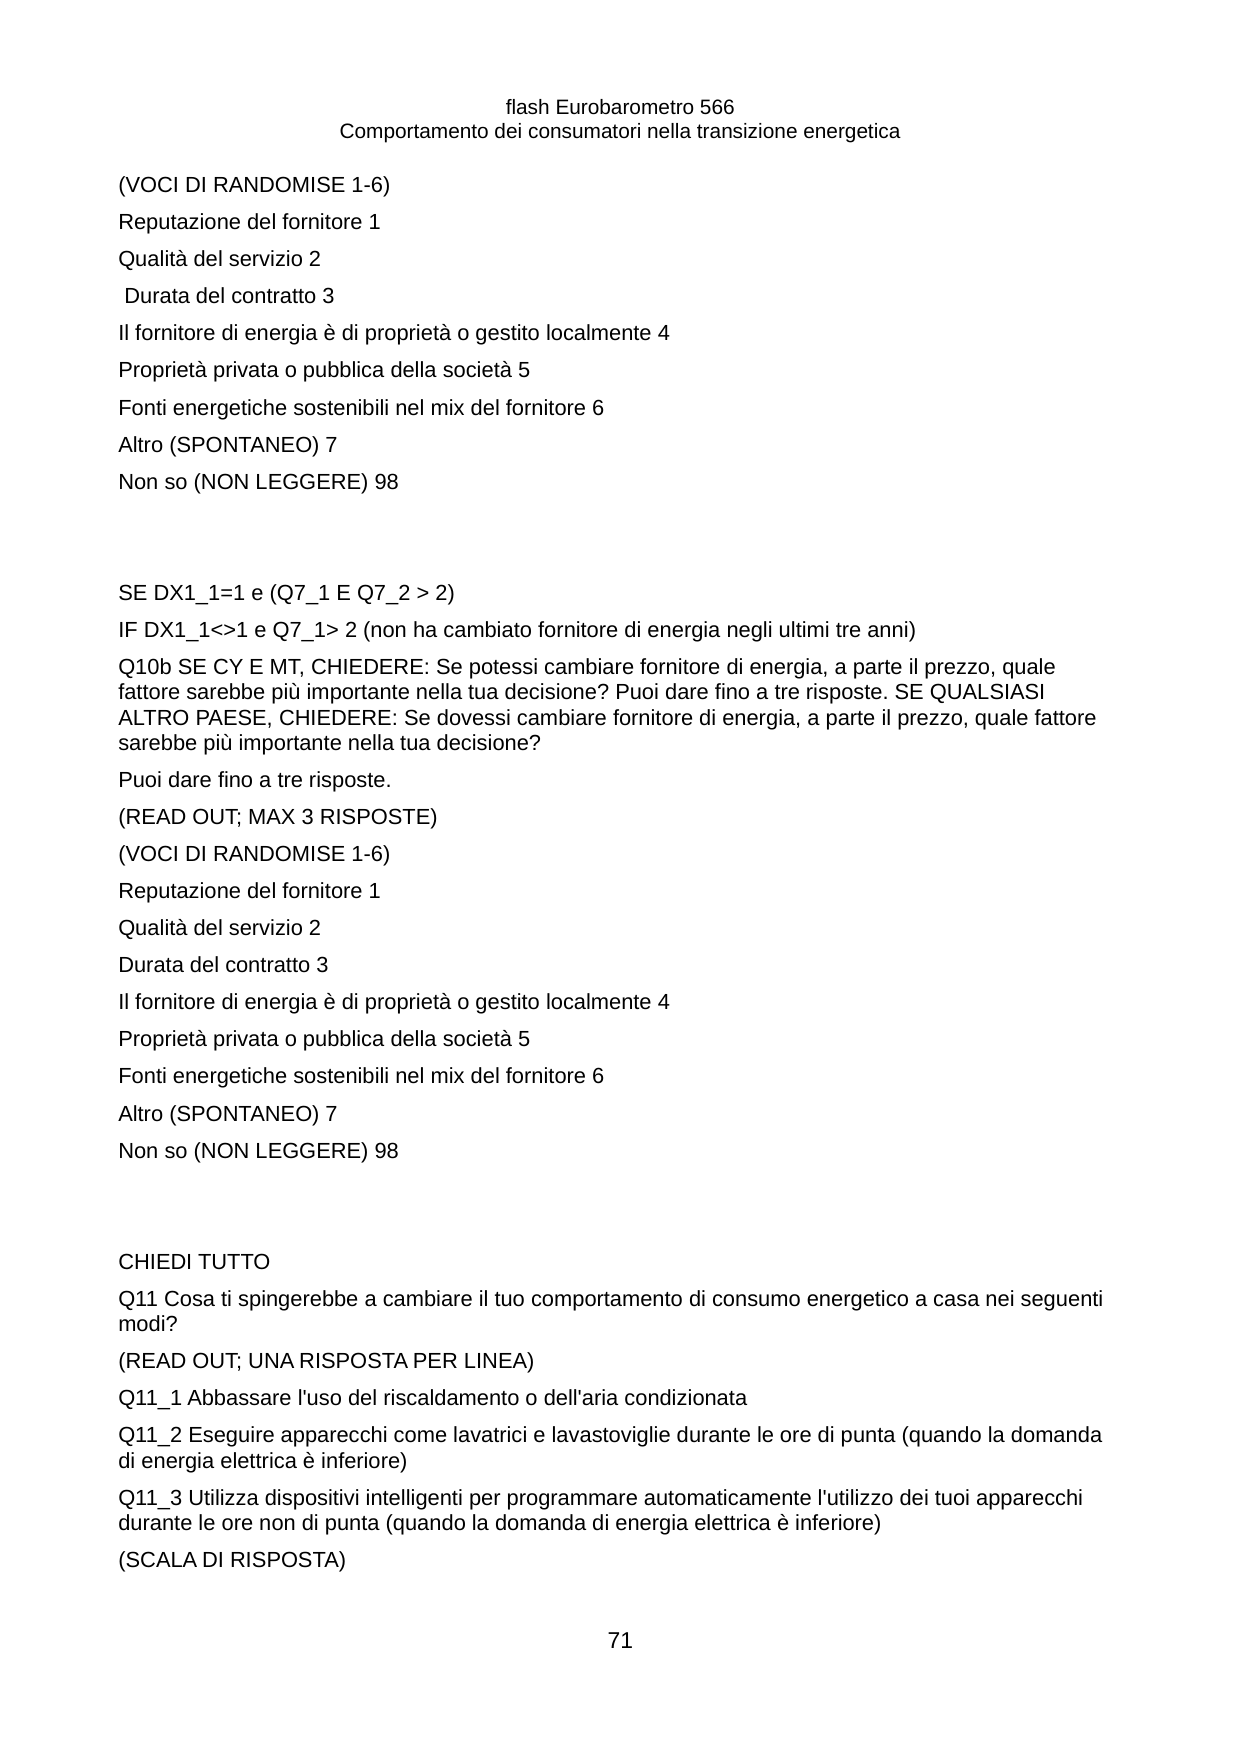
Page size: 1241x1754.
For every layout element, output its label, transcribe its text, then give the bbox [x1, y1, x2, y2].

text Q11_2 Eseguire apparecchi come lavatrici e lavastoviglie durante le ore di punta (quando la domanda di energia elettrica è inferiore) [118, 1422, 1122, 1473]
text Durata del contratto 3 [118, 283, 1122, 308]
text Non so (NON LEGGERE) 98 [118, 468, 1122, 494]
text (READ OUT; MAX 3 RISPOSTE) [118, 804, 1122, 829]
text Il fornitore di energia è di proprietà o gestito localmente 4 [118, 989, 1122, 1014]
text Proprietà privata o pubblica della società 5 [118, 1026, 1122, 1051]
text (READ OUT; UNA RISPOSTA PER LINEA) [118, 1348, 1122, 1373]
text (VOCI DI RANDOMISE 1-6) [118, 841, 1122, 866]
text Il fornitore di energia è di proprietà o gestito localmente 4 [118, 320, 1122, 345]
text Puoi dare fino a tre risposte. [118, 767, 1122, 792]
text (SCALA DI RISPOSTA) [118, 1547, 1122, 1572]
text Fonti energetiche sostenibili nel mix del fornitore 6 [118, 1063, 1122, 1088]
text Qualità del servizio 2 [118, 915, 1122, 940]
text Q11_3 Utilizza dispositivi intelligenti per programmare automaticamente l'utilizzo dei tuoi apparecchi durante le ore non di punta (quando la domanda di energia elettrica è inferiore) [118, 1484, 1122, 1535]
text Altro (SPONTANEO) 7 [118, 1100, 1122, 1126]
text (VOCI DI RANDOMISE 1-6) [118, 172, 1122, 197]
text SE DX1_1=1 e (Q7_1 E Q7_2 > 2) [118, 580, 1122, 605]
text Q10b SE CY E MT, CHIEDERE: Se potessi cambiare fornitore di energia, a parte il prezzo, quale fattore sarebbe più importante nella tua decisione? Puoi dare fino a tre risposte. SE QUALSIASI ALTRO PAESE, CHIEDERE: Se dovessi cambiare fornitore di energia, a parte il prezzo, quale fattore sarebbe più importante nella tua decisione? [118, 654, 1122, 755]
text Altro (SPONTANEO) 7 [118, 431, 1122, 457]
text Non so (NON LEGGERE) 98 [118, 1137, 1122, 1163]
text IF DX1_1<>1 e Q7_1> 2 (non ha cambiato fornitore di energia negli ultimi tre anni) [118, 617, 1122, 642]
text Fonti energetiche sostenibili nel mix del fornitore 6 [118, 394, 1122, 419]
text CHIEDI TUTTO [118, 1249, 1122, 1274]
text Q11 Cosa ti spingerebbe a cambiare il tuo comportamento di consumo energetico a casa nei seguenti modi? [118, 1286, 1122, 1336]
text Reputazione del fornitore 1 [118, 878, 1122, 903]
text Qualità del servizio 2 [118, 246, 1122, 271]
text Durata del contratto 3 [118, 952, 1122, 977]
text Reputazione del fornitore 1 [118, 209, 1122, 234]
text Q11_1 Abbassare l'uso del riscaldamento o dell'aria condizionata [118, 1385, 1122, 1410]
text Proprietà privata o pubblica della società 5 [118, 357, 1122, 382]
